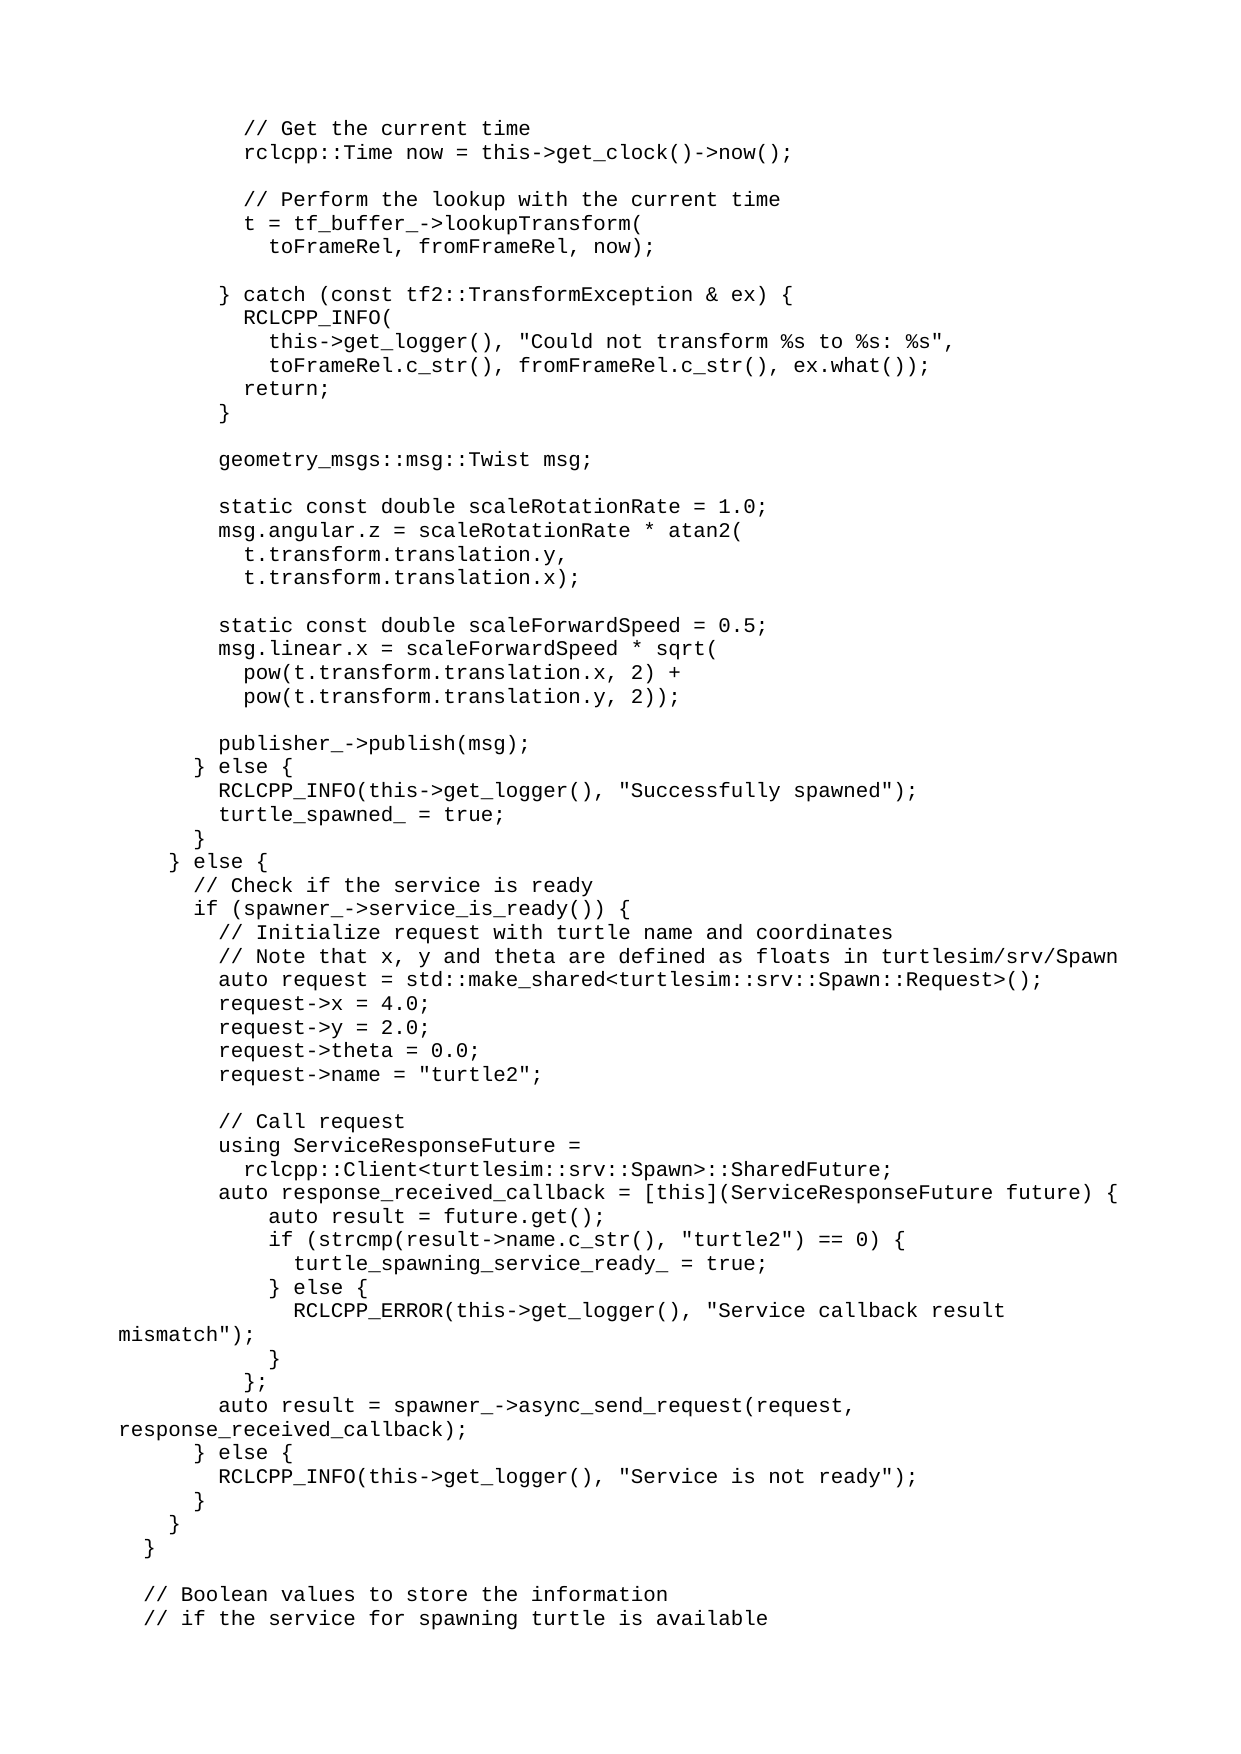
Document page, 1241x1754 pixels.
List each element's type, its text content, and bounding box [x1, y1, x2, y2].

text t = tf_buffer_->lookupTransform( [118, 213, 1122, 236]
text auto response_received_callback = [this](ServiceResponseFuture future) { [118, 1182, 1122, 1206]
text auto result = future.get(); [118, 1206, 1122, 1229]
text RCLCPP_ERROR(this->get_logger(), "Service callback result mismatch"); [118, 1300, 1122, 1348]
text static const double scaleRotationRate = 1.0; [118, 496, 1122, 520]
text rclcpp::Client<turtlesim::srv::Spawn>::SharedFuture; [118, 1158, 1122, 1182]
text } else { [118, 757, 1122, 780]
text }; [118, 1371, 1122, 1395]
text // Note that x, y and theta are defined as floats in turtlesim/srv/Spawn [118, 946, 1122, 969]
text // if the service for spawning turtle is available [118, 1608, 1122, 1631]
text t.transform.translation.y, [118, 544, 1122, 567]
text static const double scaleForwardSpeed = 0.5; [118, 615, 1122, 638]
text request->theta = 0.0; [118, 1040, 1122, 1064]
text // Perform the lookup with the current time [118, 189, 1122, 213]
text request->x = 4.0; [118, 993, 1122, 1017]
text msg.angular.z = scaleRotationRate * atan2( [118, 520, 1122, 544]
text toFrameRel, fromFrameRel, now); [118, 236, 1122, 260]
text } [118, 1537, 1122, 1561]
text } else { [118, 1277, 1122, 1300]
text pow(t.transform.translation.x, 2) + [118, 662, 1122, 686]
text } catch (const tf2::TransformException & ex) { [118, 284, 1122, 307]
text auto result = spawner_->async_send_request(request, response_received_callback); [118, 1395, 1122, 1442]
text RCLCPP_INFO(this->get_logger(), "Successfully spawned"); [118, 780, 1122, 804]
text this->get_logger(), "Could not transform %s to %s: %s", [118, 331, 1122, 354]
text } [118, 1513, 1122, 1537]
text request->y = 2.0; [118, 1017, 1122, 1040]
text } [118, 827, 1122, 851]
text rclcpp::Time now = this->get_clock()->now(); [118, 142, 1122, 165]
text if (spawner_->service_is_ready()) { [118, 898, 1122, 922]
text t.transform.translation.x); [118, 567, 1122, 591]
text turtle_spawned_ = true; [118, 804, 1122, 827]
text // Get the current time [118, 118, 1122, 142]
text } else { [118, 851, 1122, 875]
text } [118, 1489, 1122, 1513]
text return; [118, 378, 1122, 402]
text // Check if the service is ready [118, 875, 1122, 898]
text pow(t.transform.translation.y, 2)); [118, 686, 1122, 709]
text // Initialize request with turtle name and coordinates [118, 922, 1122, 946]
text turtle_spawning_service_ready_ = true; [118, 1253, 1122, 1277]
text } [118, 402, 1122, 426]
text // Boolean values to store the information [118, 1584, 1122, 1608]
text geometry_msgs::msg::Twist msg; [118, 449, 1122, 473]
text using ServiceResponseFuture = [118, 1135, 1122, 1158]
text publisher_->publish(msg); [118, 733, 1122, 757]
text toFrameRel.c_str(), fromFrameRel.c_str(), ex.what()); [118, 354, 1122, 378]
text RCLCPP_INFO( [118, 307, 1122, 331]
text RCLCPP_INFO(this->get_logger(), "Service is not ready"); [118, 1466, 1122, 1489]
text if (strcmp(result->name.c_str(), "turtle2") == 0) { [118, 1229, 1122, 1253]
text request->name = "turtle2"; [118, 1064, 1122, 1088]
text msg.linear.x = scaleForwardSpeed * sqrt( [118, 638, 1122, 662]
text // Call request [118, 1111, 1122, 1135]
text } [118, 1348, 1122, 1371]
text auto request = std::make_shared<turtlesim::srv::Spawn::Request>(); [118, 969, 1122, 993]
text } else { [118, 1442, 1122, 1466]
